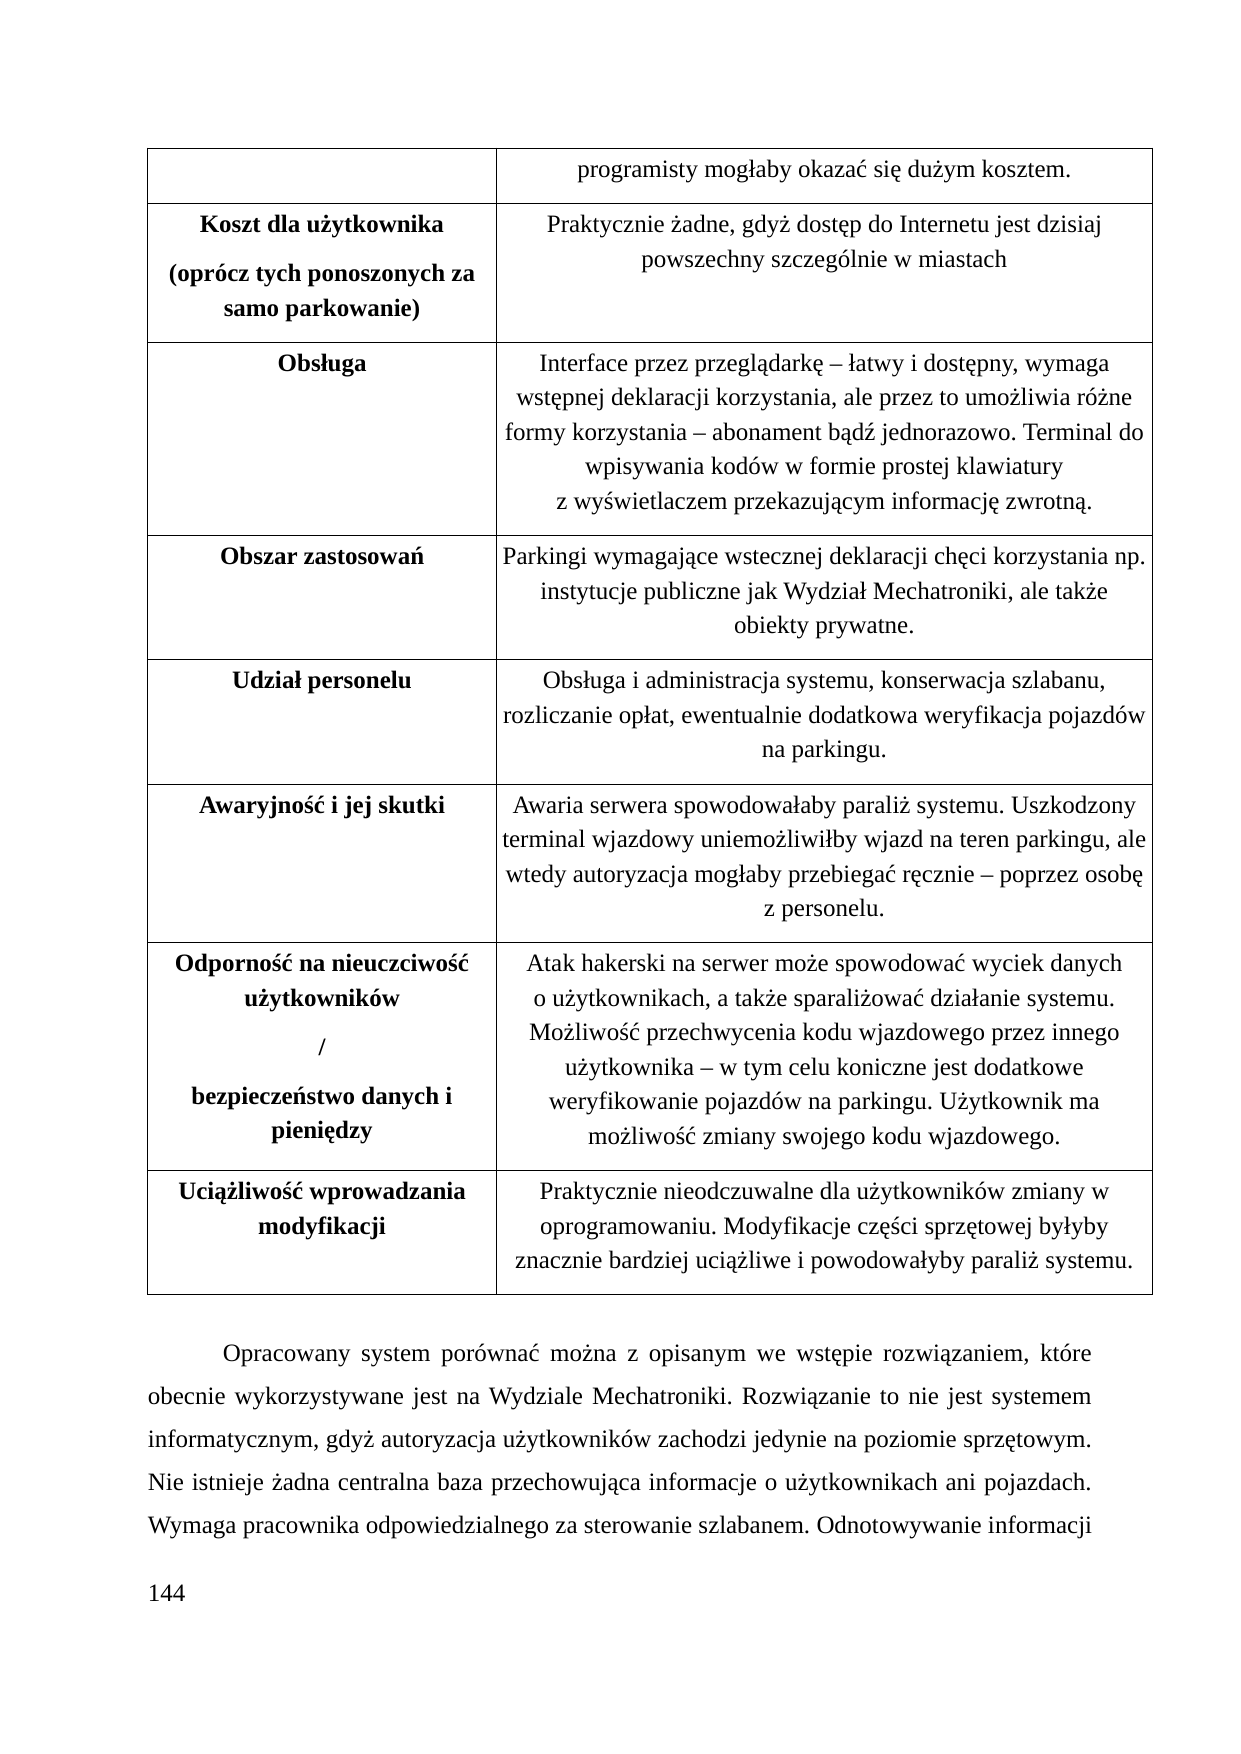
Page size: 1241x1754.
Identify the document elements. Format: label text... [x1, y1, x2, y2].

table_cell Atak hakerski na serwer może spowodować wyciek danych o użytkownikach, a także sparaliżować działanie systemu. Możliwość przechwycenia kodu wjazdowego przez innego użytkownika – w tym celu koniczne jest dodatkowe weryfikowanie pojazdów na parkingu. Użytkownik ma możliwość zmiany swojego kodu wjazdowego. [497, 943, 1152, 1170]
table_cell Awaria serwera spowodowałaby paraliż systemu. Uszkodzony terminal wjazdowy uniemożliwiłby wjazd na teren parkingu, ale wtedy autoryzacja mogłaby przebiegać ręcznie – poprzez osobę z personelu. [497, 785, 1152, 942]
table_cell Koszt dla użytkownika (oprócz tych ponoszonych za samo parkowanie) [148, 204, 496, 342]
table_cell Interface przez przeglądarkę – łatwy i dostępny, wymaga wstępnej deklaracji korzystania, ale przez to umożliwia różne formy korzystania – abonament bądź jednorazowo. Terminal do wpisywania kodów w formie prostej klawiatury z wyświetlaczem przekazującym informację zwrotną. [497, 343, 1152, 535]
text Opracowany system porównać można z opisanym we wstępie rozwiązaniem, które obecnie wykorzystywane jest na Wydziale Mechatroniki. Rozwiązanie to nie jest systemem informatycznym, gdyż autoryzacja użytkowników zachodzi jedynie na poziomie sprzętowym. Nie istnieje żadna centralna baza przechowująca informacje o użytkownikach ani pojazdach. Wymaga pracownika odpowiedzialnego za sterowanie szlabanem. Odnotowywanie informacji [148, 1338, 1093, 1539]
table_cell Obsługa [148, 343, 496, 535]
table_cell Awaryjność i jej skutki [148, 785, 496, 942]
table_cell Praktycznie żadne, gdyż dostęp do Internetu jest dzisiaj powszechny szczególnie w miastach [497, 204, 1152, 342]
table_cell Praktycznie nieodczuwalne dla użytkowników zmiany w oprogramowaniu. Modyfikacje części sprzętowej byłyby znacznie bardziej uciążliwe i powodowałyby paraliż systemu. [497, 1171, 1152, 1294]
table_cell Obszar zastosowań [148, 536, 496, 659]
table_cell Parkingi wymagające wstecznej deklaracji chęci korzystania np. instytucje publiczne jak Wydział Mechatroniki, ale także obiekty prywatne. [497, 536, 1152, 659]
table_cell programisty mogłaby okazać się dużym kosztem. [497, 149, 1152, 203]
table_cell Odporność na nieuczciwość użytkowników / bezpieczeństwo danych i pieniędzy [148, 943, 496, 1170]
table_cell Obsługa i administracja systemu, konserwacja szlabanu, rozliczanie opłat, ewentualnie dodatkowa weryfikacja pojazdów na parkingu. [497, 660, 1152, 783]
table_cell [148, 149, 496, 203]
table_cell Udział personelu [148, 660, 496, 783]
table_cell Uciążliwość wprowadzania modyfikacji [148, 1171, 496, 1294]
